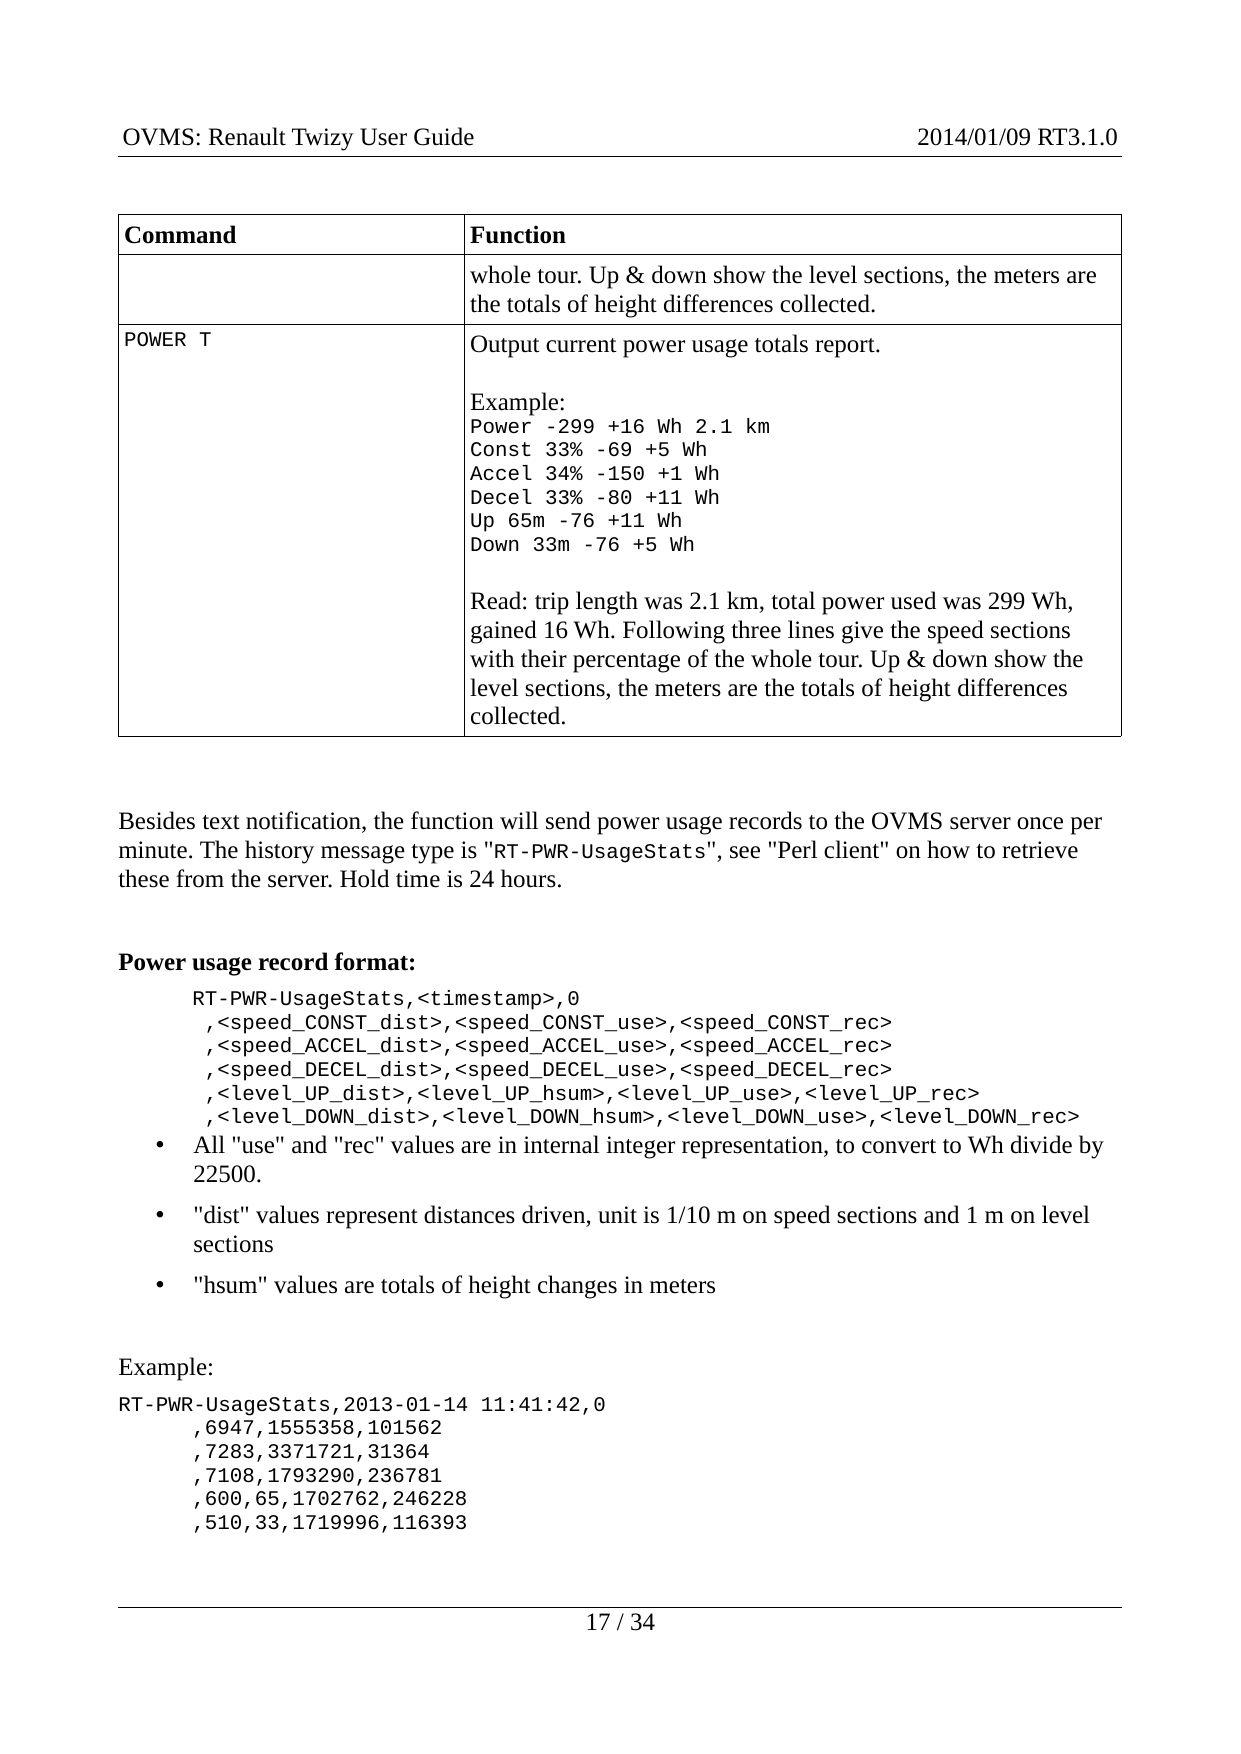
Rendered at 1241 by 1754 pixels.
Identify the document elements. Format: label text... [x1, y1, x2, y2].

table_header Command [119, 215, 464, 254]
table_header Function [465, 215, 1121, 254]
table_cell POWER T [119, 325, 464, 736]
text ,<level_DOWN_dist>,<level_DOWN_hsum>,<level_DOWN_use>,<level_DOWN_rec> [192, 1106, 1122, 1130]
text RT-PWR-UsageStats,2013-01-14 11:41:42,0 ,6947,1555358,101562 ,7283,3371721,31364 ,7108,1793290,236781 ,600,65,1702762,246228 ,510,33,1719996,116393 [118, 1394, 1122, 1536]
table_cell Output current power usage totals report. Example: Power -299 +16 Wh 2.1 km Const 33% -69 +5 Wh Accel 34% -150 +1 Wh Decel 33% -80 +11 Wh Up 65m -76 +11 Wh Down 33m -76 +5 Wh Read: trip length was 2.1 km, total power used was 299 Wh, gained 16 Wh. Following three lines give the speed sections with their percentage of the whole tour. Up & down show the level sections, the meters are the totals of height differences collected. [465, 325, 1121, 736]
text Example: [118, 1352, 1122, 1381]
text ,<speed_CONST_dist>,<speed_CONST_use>,<speed_CONST_rec> [192, 1012, 1122, 1035]
table_cell [119, 255, 464, 323]
text ,<speed_ACCEL_dist>,<speed_ACCEL_use>,<speed_ACCEL_rec> [192, 1035, 1122, 1059]
table_cell whole tour. Up & down show the level sections, the meters are the totals of height differences collected. [465, 255, 1121, 323]
text Power usage record format: [118, 947, 1122, 976]
list "hsum" values are totals of height changes in meters [156, 1270, 1122, 1299]
text ,<speed_DECEL_dist>,<speed_DECEL_use>,<speed_DECEL_rec> [192, 1059, 1122, 1083]
text ,<level_UP_dist>,<level_UP_hsum>,<level_UP_use>,<level_UP_rec> [192, 1083, 1122, 1106]
text RT-PWR-UsageStats,<timestamp>,0 [192, 988, 1122, 1012]
list All "use" and "rec" values are in internal integer representation, to convert to Wh divide by 22500. [156, 1130, 1122, 1187]
list "dist" values represent distances driven, unit is 1/10 m on speed sections and 1 m on level sections [156, 1200, 1122, 1257]
text Besides text notification, the function will send power usage records to the OVMS server once per minute. The history message type is "RT-PWR-UsageStats", see "Perl client" on how to retrieve these from the server. Hold time is 24 hours. [118, 806, 1122, 893]
